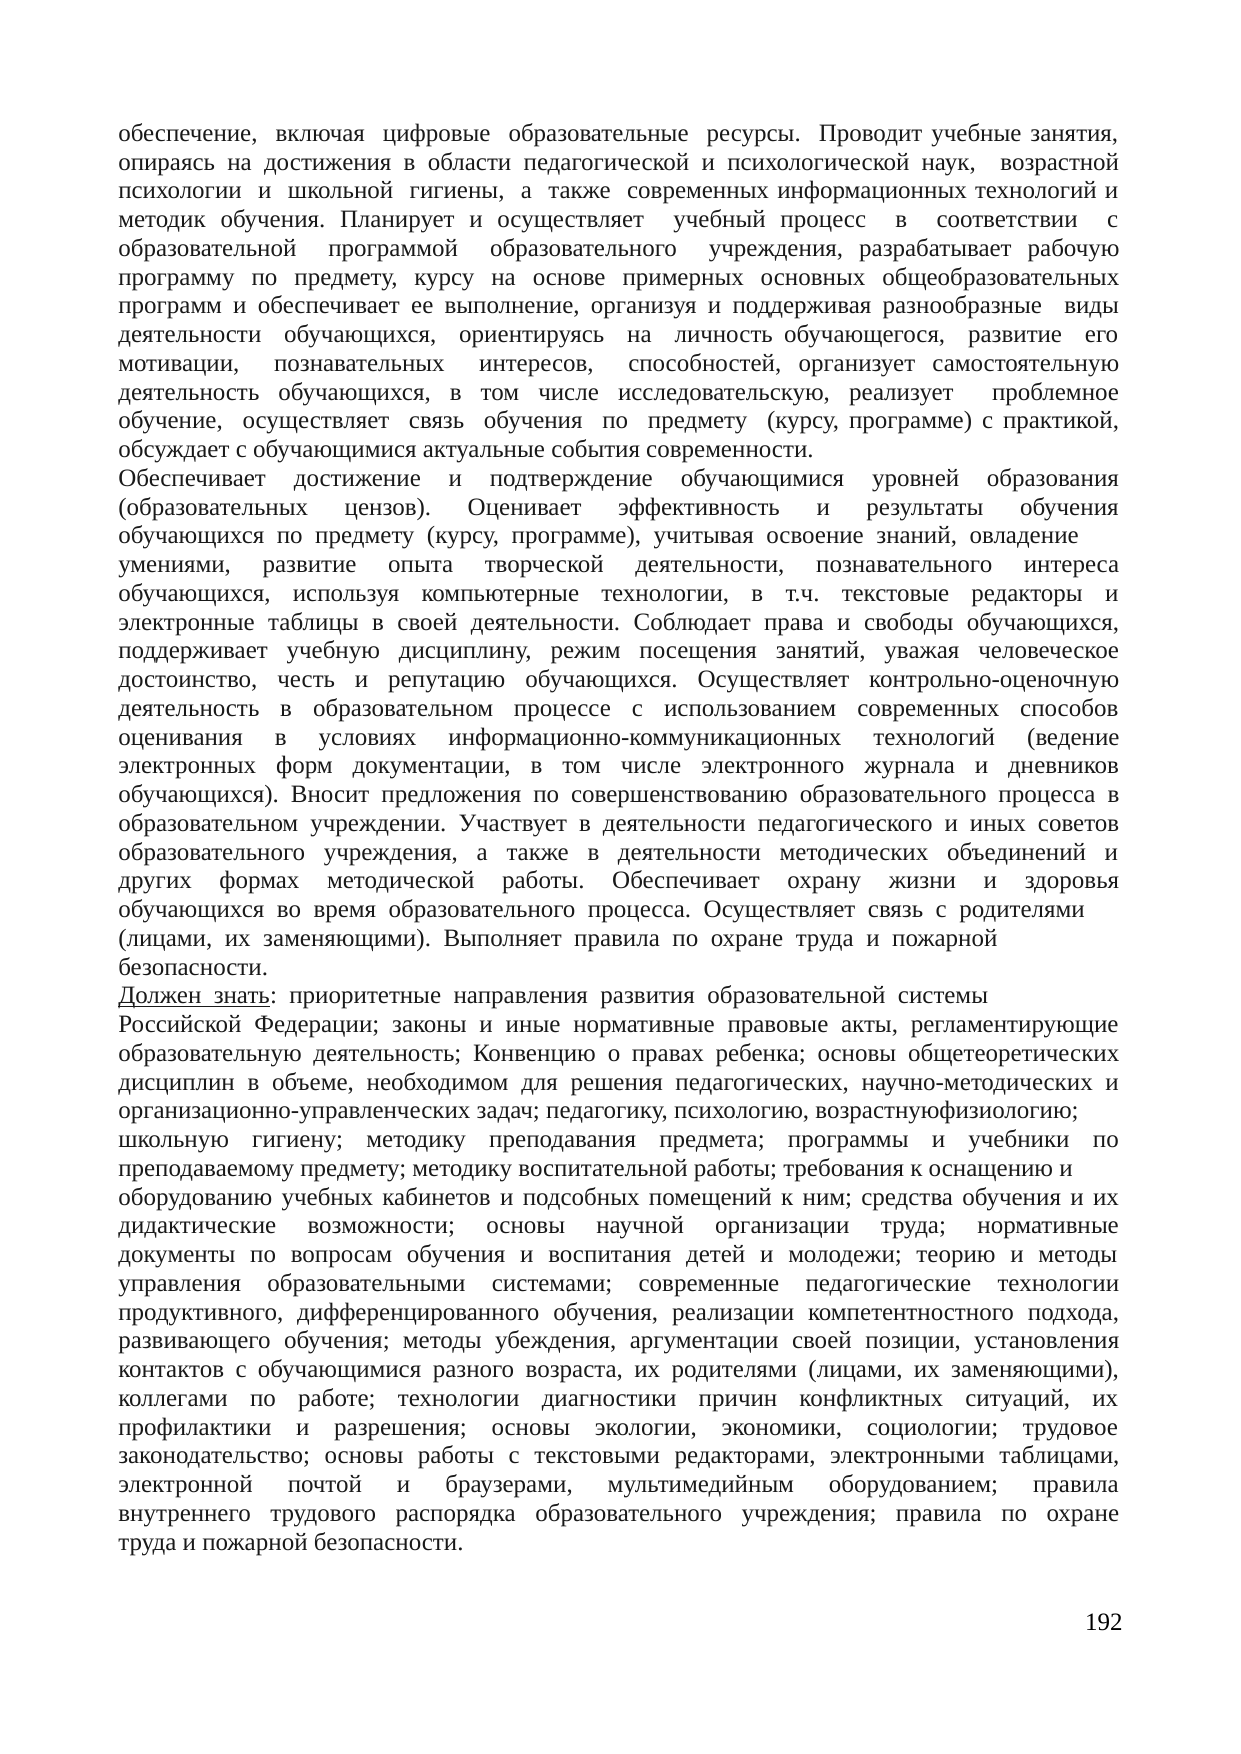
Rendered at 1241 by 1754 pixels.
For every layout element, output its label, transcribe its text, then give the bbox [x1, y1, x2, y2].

text Обеспечивает достижение и подтверждение обучающимися уровней образования (образовательных цензов). Оценивает эффективность и результаты обучения обучающихся по предмету (курсу, программе), учитывая освоение знаний, овладение [118, 463, 1120, 549]
text Должен знать: приоритетные направления развития образовательной системы [118, 981, 1120, 1009]
text школьную гигиену; методику преподавания предмета; программы и учебники по преподаваемому предмету; методику воспитательной работы; требования к оснащению и [118, 1124, 1120, 1182]
text (лицами, их заменяющими). Выполняет правила по охране труда и пожарной [118, 923, 1120, 952]
text оборудованию учебных кабинетов и подсобных помещений к ним; средства обучения и их дидактические возможности; основы научной организации труда; нормативные документы по вопросам обучения и воспитания детей и молодежи; теорию и методы управления образовательными системами; современные педагогические технологии продуктивного, дифференцированного обучения, реализации компетентностного подхода, развивающего обучения; методы убеждения, аргументации своей позиции, установления контактов с обучающимися разного возраста, их родителями (лицами, их заменяющими), коллегами по работе; технологии диагностики причин конфликтных ситуаций, их профилактики и разрешения; основы экологии, экономики, социологии; трудовое законодательство; основы работы с текстовыми редакторами, электронными таблицами, электронной почтой и браузерами, мультимедийным оборудованием; правила внутреннего трудового распорядка образовательного учреждения; правила по охране труда и пожарной безопасности. [118, 1182, 1120, 1556]
text обеспечение, включая цифровые образовательные ресурсы. Проводит учебные занятия, опираясь на достижения в области педагогической и психологической наук, возрастной психологии и школьной гигиены, а также современных информационных технологий и методик обучения. Планирует и осуществляет учебный процесс в соответствии с образовательной программой образовательного учреждения, разрабатывает рабочую программу по предмету, курсу на основе примерных основных общеобразовательных программ и обеспечивает ее выполнение, организуя и поддерживая разнообразные виды деятельности обучающихся, ориентируясь на личность обучающегося, развитие его мотивации, познавательных интересов, способностей, организует самостоятельную деятельность обучающихся, в том числе исследовательскую, реализует проблемное обучение, осуществляет связь обучения по предмету (курсу, программе) с практикой, обсуждает с обучающимися актуальные события современности. [118, 118, 1120, 463]
text безопасности. [118, 952, 1120, 981]
text Российской Федерации; законы и иные нормативные правовые акты, регламентирующие образовательную деятельность; Конвенцию о правах ребенка; основы общетеоретических дисциплин в объеме, необходимом для решения педагогических, научно-методических и организационно-управленческих задач; педагогику, психологию, возрастнуюфизиологию; [118, 1009, 1120, 1124]
text умениями, развитие опыта творческой деятельности, познавательного интереса обучающихся, используя компьютерные технологии, в т.ч. текстовые редакторы и электронные таблицы в своей деятельности. Соблюдает права и свободы обучающихся, поддерживает учебную дисциплину, режим посещения занятий, уважая человеческое достоинство, честь и репутацию обучающихся. Осуществляет контрольно-оценочную деятельность в образовательном процессе с использованием современных способов оценивания в условиях информационно-коммуникационных технологий (ведение электронных форм документации, в том числе электронного журнала и дневников обучающихся). Вносит предложения по совершенствованию образовательного процесса в образовательном учреждении. Участвует в деятельности педагогического и иных советов образовательного учреждения, а также в деятельности методических объединений и других формах методической работы. Обеспечивает охрану жизни и здоровья обучающихся во время образовательного процесса. Осуществляет связь с родителями [118, 549, 1120, 923]
